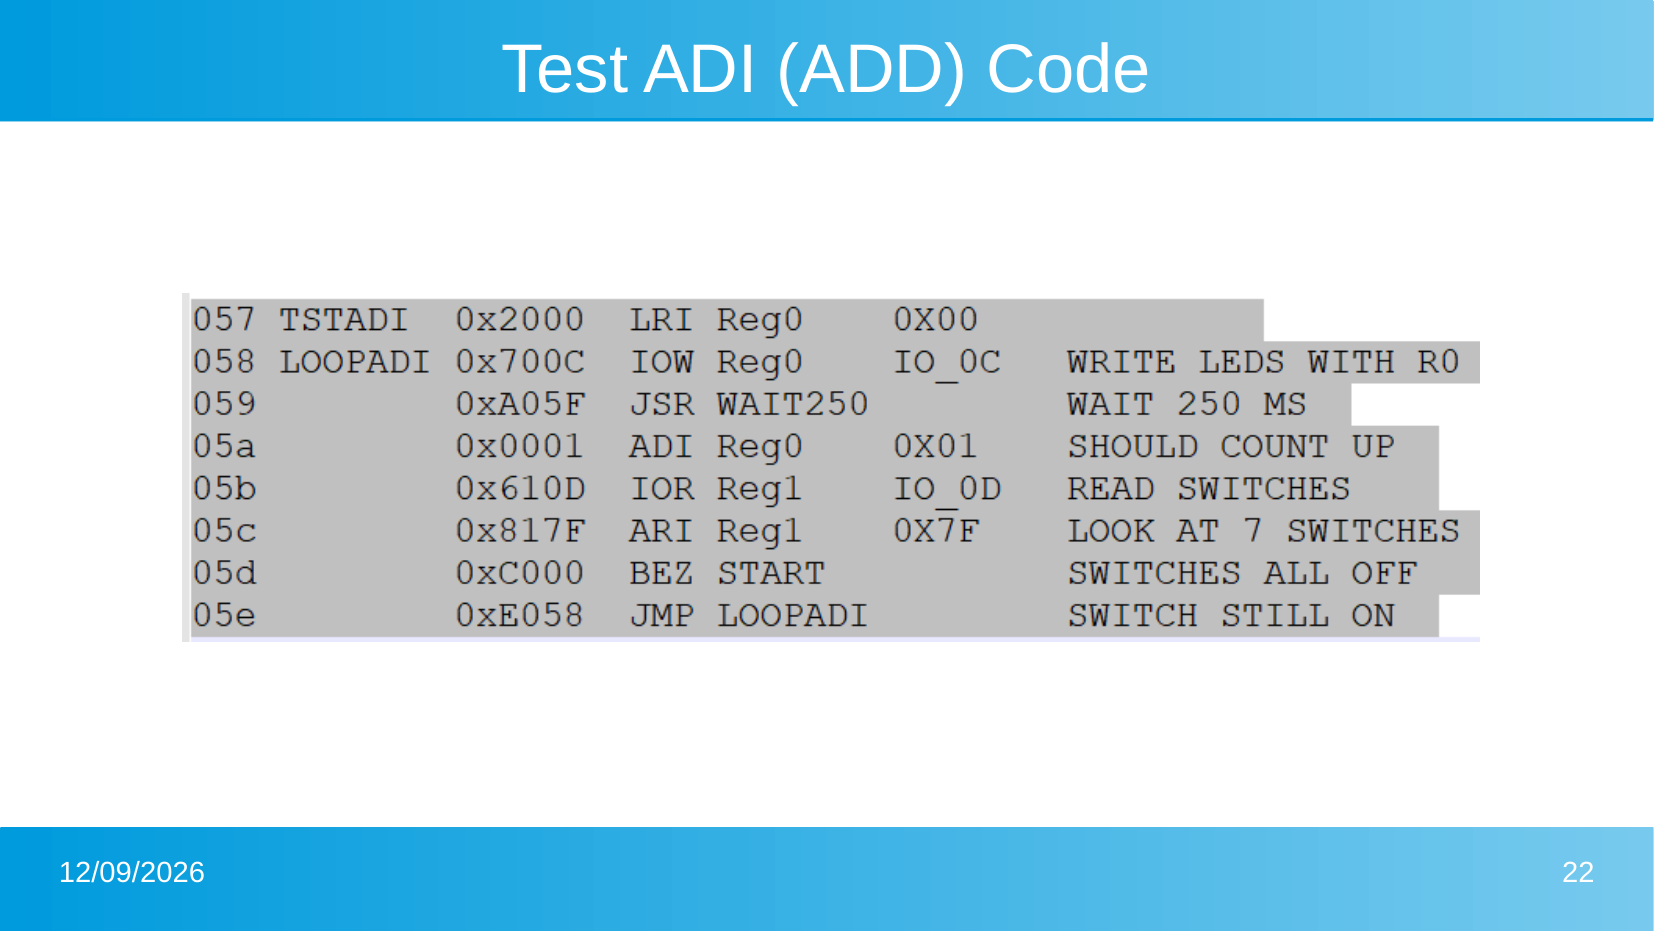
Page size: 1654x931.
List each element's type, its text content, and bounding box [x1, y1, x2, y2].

picture [182, 293, 1480, 642]
title Test ADI (ADD) Code [59, 29, 1595, 108]
